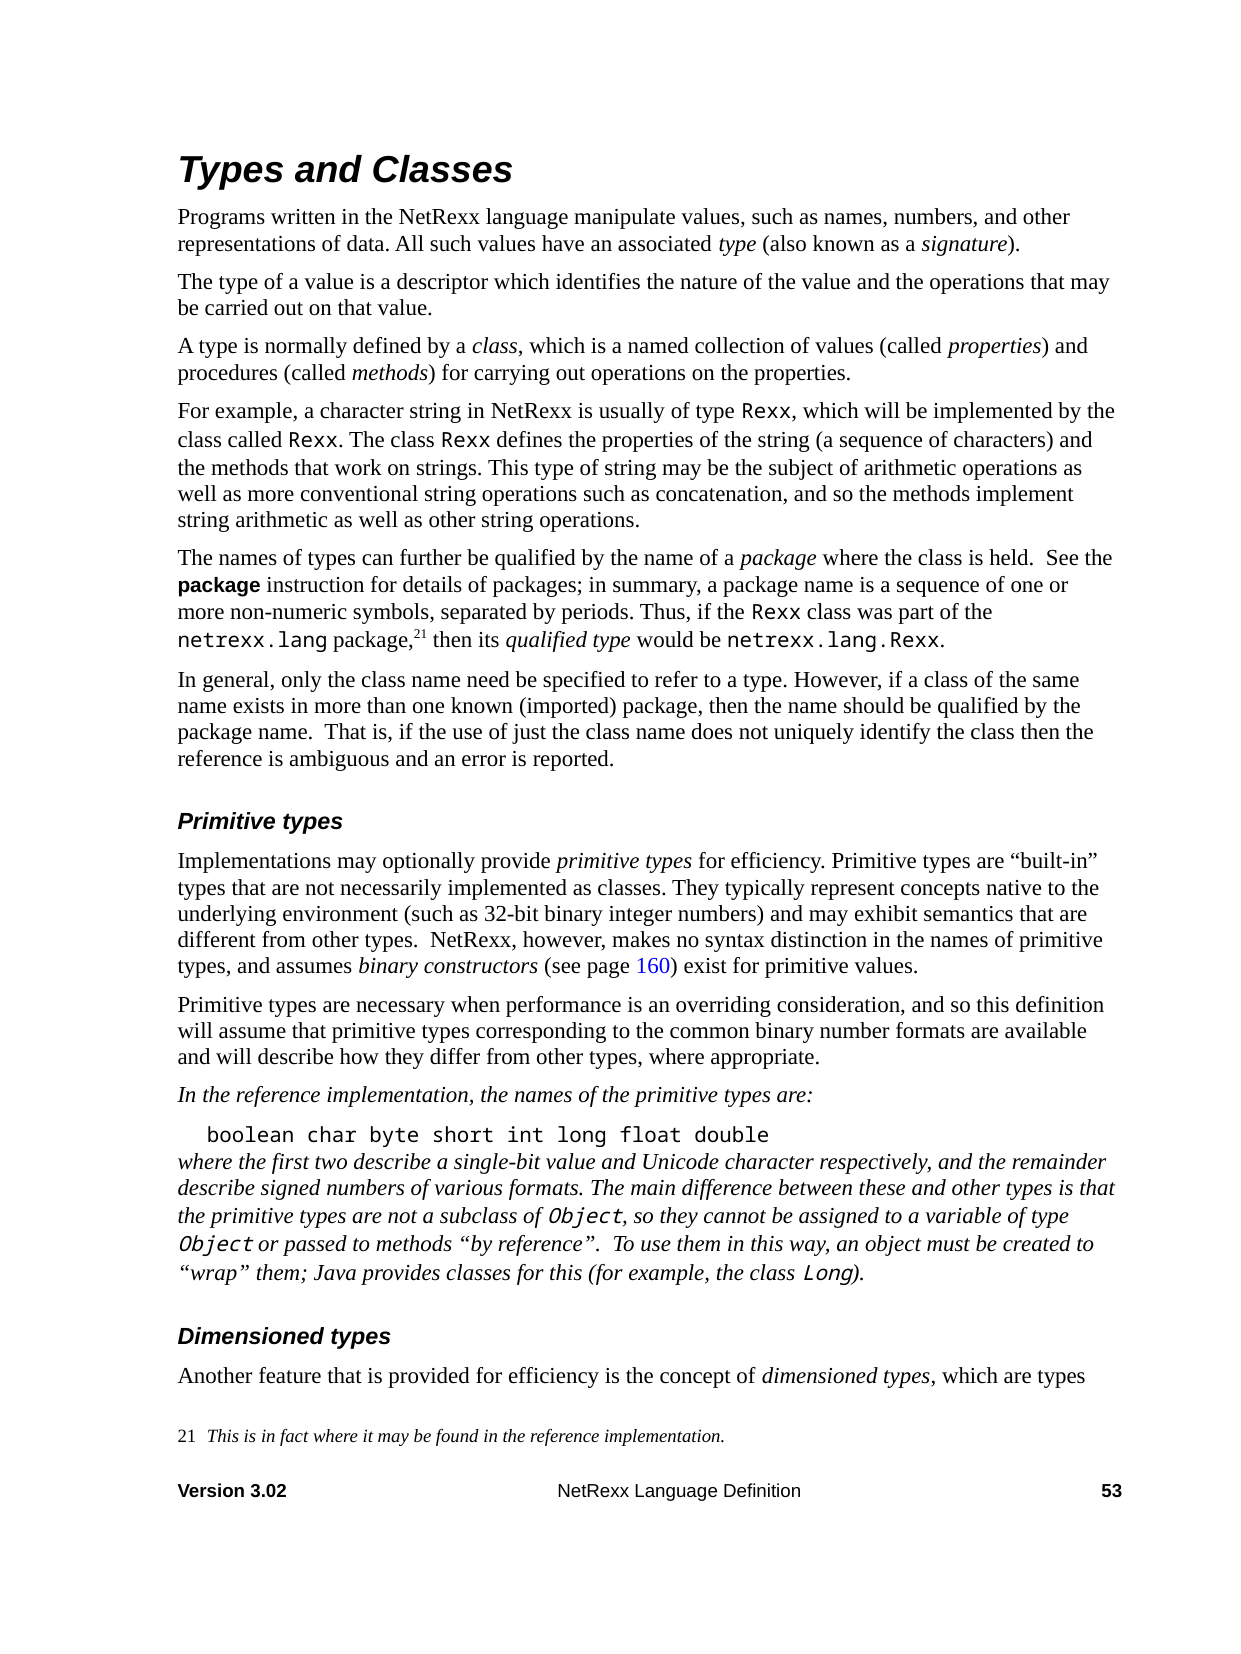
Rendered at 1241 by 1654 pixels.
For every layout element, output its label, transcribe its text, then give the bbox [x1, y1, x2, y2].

text boolean char byte short int long float double [207, 1120, 1122, 1148]
text Programs written in the NetRexx language manipulate values, such as names, numbers, and other representations of data. All such values have an associated type (also known as a signature). [177, 203, 1122, 256]
subtitle Types and Classes [177, 148, 1122, 191]
text The type of a value is a descriptor which identifies the nature of the value and the operations that may be carried out on that value. [177, 268, 1122, 320]
text Primitive types are necessary when performance is an overriding consideration, and so this definition will assume that primitive types corresponding to the common binary number formats are available and will describe how they differ from other types, where appropriate. [177, 991, 1122, 1070]
text In general, only the class name need be specified to refer to a type. However, if a class of the same name exists in more than one known (imported) package, then the name should be qualified by the package name. That is, if the use of just the class name does not uniquely identify the class then the reference is ambiguous and an error is reported. [177, 666, 1122, 771]
subtitle Primitive types [177, 808, 1122, 835]
text Implementations may optionally provide primitive types for efficiency. Primitive types are “built-in” types that are not necessarily implemented as classes. They typically represent concepts native to the underlying environment (such as 32-bit binary integer numbers) and may exhibit semantics that are different from other types. NetRexx, however, makes no syntax distinction in the names of primitive types, and assumes binary constructors (see page ) exist for primitive values. [177, 847, 1122, 979]
text This is in fact where it may be found in the reference implementation. [177, 1425, 1122, 1447]
text A type is normally defined by a class, which is a named collection of values (called properties) and procedures (called methods) for carrying out operations on the properties. [177, 332, 1122, 385]
text where the first two describe a single-bit value and Unicode character respectively, and the remainder describe signed numbers of various formats. The main difference between these and other types is that the primitive types are not a subclass of Object, so they cannot be assigned to a variable of type Object or passed to methods “by reference”. To use them in this way, an object must be created to “wrap” them; Java provides classes for this (for example, the class Long). [177, 1148, 1122, 1286]
text The names of types can further be qualified by the name of a package where the class is held. See the package instruction for details of packages; in summary, a package name is a sequence of one or more non-numeric symbols, separated by periods. Thus, if the Rexx class was part of the netrexx.lang package, then its qualified type would be netrexx.lang.Rexx. [177, 544, 1122, 654]
text Another feature that is provided for efficiency is the concept of dimensioned types, which are types [177, 1362, 1122, 1388]
text For example, a character string in NetRexx is usually of type Rexx, which will be implemented by the class called Rexx. The class Rexx defines the properties of the string (a sequence of characters) and the methods that work on strings. This type of string may be the subject of arithmetic operations as well as more conventional string operations such as concatenation, and so the methods implement string arithmetic as well as other string operations. [177, 397, 1122, 533]
subtitle Dimensioned types [177, 1323, 1122, 1350]
text In the reference implementation, the names of the primitive types are: [177, 1082, 1122, 1108]
